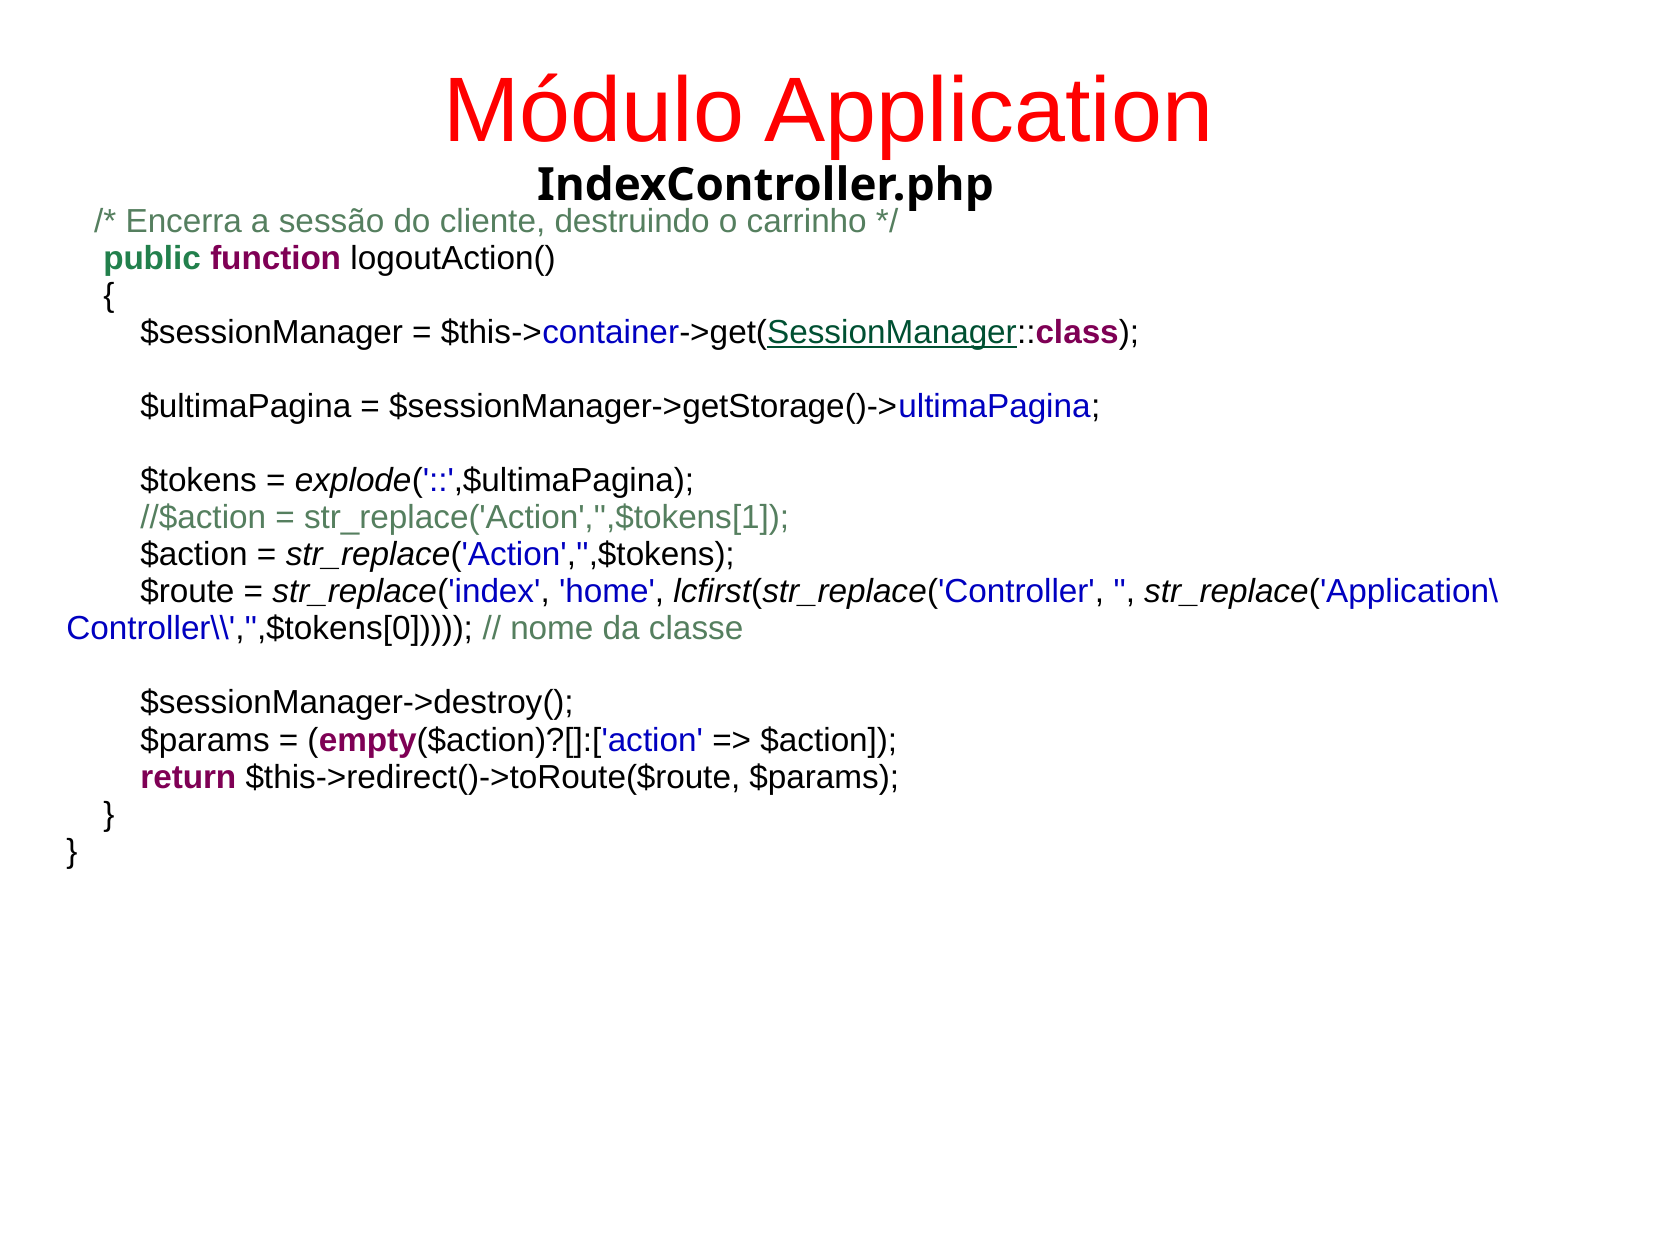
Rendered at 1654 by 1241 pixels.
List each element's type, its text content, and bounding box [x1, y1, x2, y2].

title Módulo Application [84, 5, 1573, 195]
text_box IndexController.php [522, 143, 1039, 195]
text_box /* Encerra a sessão do cliente, destruindo o carrinho */ public function logoutAction() { $sessionManager = $this->container->get(SessionManager::class); $ultimaPagina = $sessionManager->getStorage()->ultimaPagina; $tokens = explode('::',$ultimaPagina); //$action = str_replace('Action','',$tokens[1]); $action = str_replace('Action','',$tokens); $route = str_replace('index', 'home', lcfirst(str_replace('Controller', '', str_replace('Application\Controller\\','',$tokens[0])))); // nome da classe $sessionManager->destroy(); $params = (empty($action)?[]:['action' => $action]); return $this->redirect()->toRoute($route, $params); } } [51, 195, 1611, 1241]
